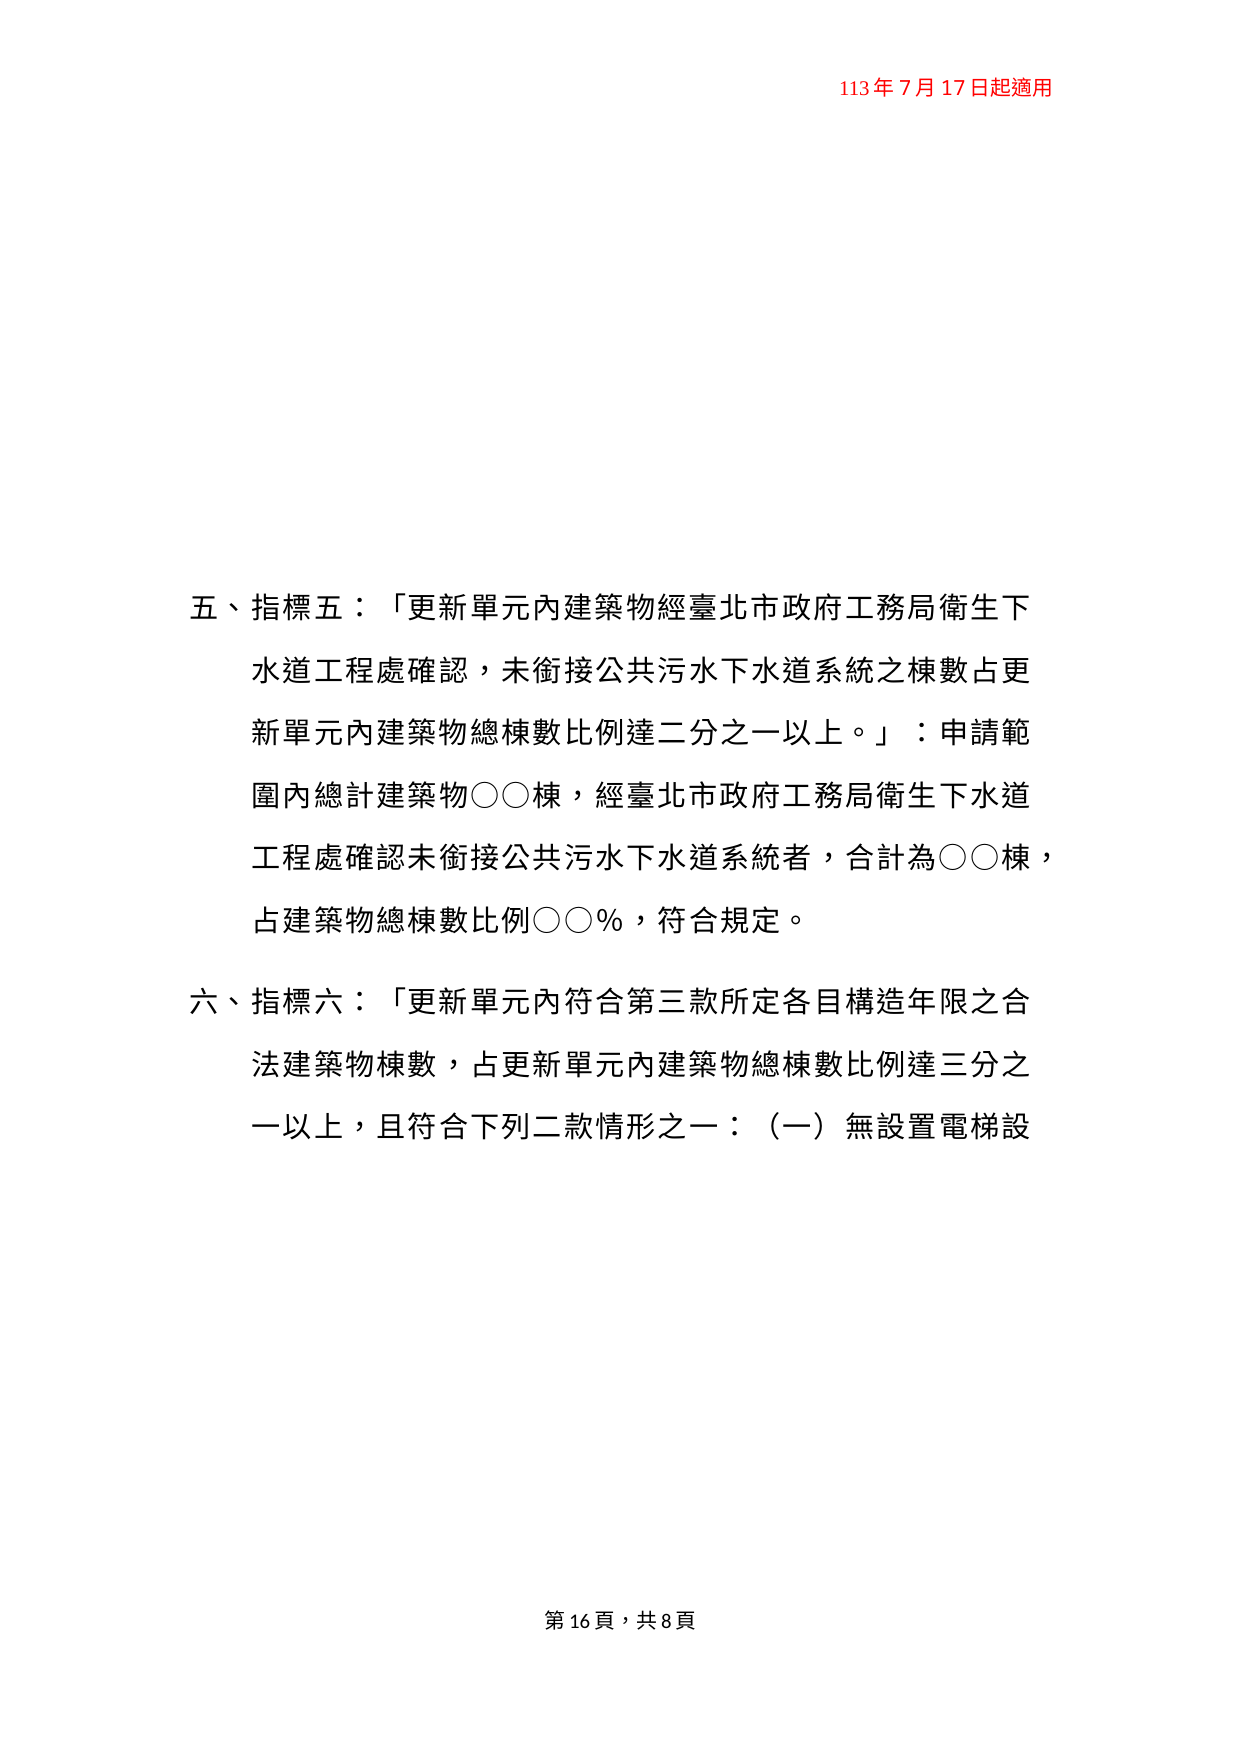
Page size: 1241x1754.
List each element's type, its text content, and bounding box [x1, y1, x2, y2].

text 五、指標五：「更新單元內建築物經臺北市政府工務局衛生下水道工程處確認，未銜接公共污水下水道系統之棟數占更新單元內建築物總棟數比例達二分之一以上。」：申請範圍內總計建築物○○棟，經臺北市政府工務局衛生下水道工程處確認未銜接公共污水下水道系統者，合計為○○棟，占建築物總棟數比例○○％，符合規定。 [188, 564, 1052, 939]
text 六、指標六：「更新單元內符合第三款所定各目構造年限之合法建築物棟數，占更新單元內建築物總棟數比例達三分之一以上，且符合下列二款情形之一：（一）無設置電梯設 [188, 958, 1052, 1146]
